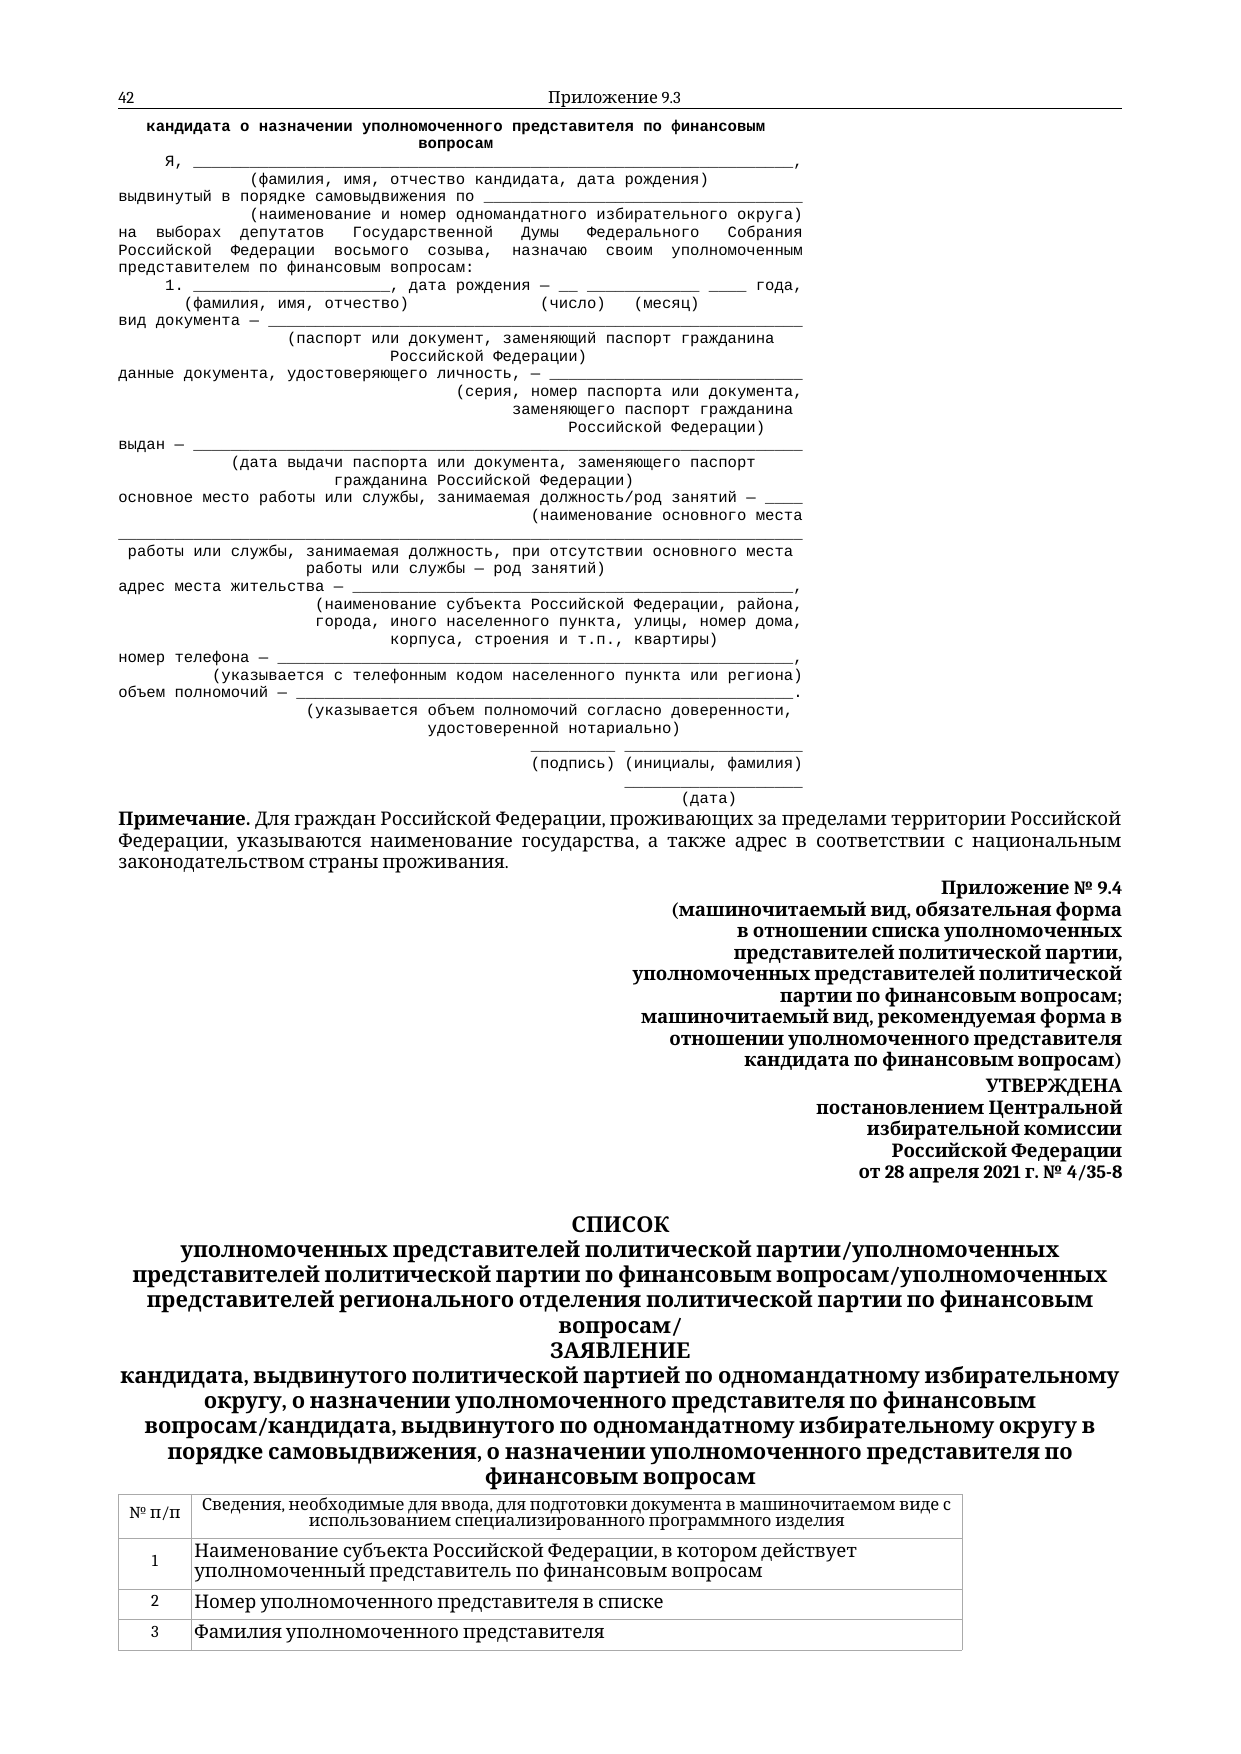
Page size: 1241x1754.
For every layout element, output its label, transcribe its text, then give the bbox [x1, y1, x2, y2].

text (паспорт или документ, заменяющий паспорт гражданина [118, 331, 1122, 348]
text (дата выдачи паспорта или документа, заменяющего паспорт [118, 454, 1122, 472]
table_cell Фамилия уполномоченного представителя [192, 1620, 962, 1650]
text (наименование и номер одномандатного избирательного округа) [118, 207, 1122, 224]
text _________________________________________________________________________ [118, 525, 1122, 543]
table_cell 3 [119, 1620, 191, 1650]
text на выборах депутатов Государственной Думы Федерального Собрания [118, 224, 1122, 242]
text основное место работы или службы, занимаемая должность/род занятий — ____ [118, 490, 1122, 508]
text Российской Федерации восьмого созыва, назначаю своим уполномоченным [118, 242, 1122, 260]
text кандидата о назначении уполномоченного представителя по финансовым [118, 118, 1122, 136]
text (наименование основного места [118, 508, 1122, 525]
text (серия, номер паспорта или документа, [118, 384, 1122, 401]
text Российской Федерации) [118, 348, 1122, 366]
text Российской Федерации) [118, 419, 1122, 437]
text вид документа — _________________________________________________________ [118, 313, 1122, 331]
text данные документа, удостоверяющего личность, — ___________________________ [118, 366, 1122, 384]
table_header Сведения, необходимые для ввода, для подготовки документа в машиночитаемом виде с использованием специализированного программного изделия [192, 1495, 962, 1538]
text вопросам [118, 136, 1122, 153]
table_cell 1 [119, 1539, 191, 1589]
text (указывается объем полномочий согласно доверенности, [118, 702, 1122, 720]
table_cell 2 [119, 1590, 191, 1619]
text УТВЕРЖДЕНА постановлением Центральной избирательной комиссии Российской Федерации от 28 апреля 2021 г. № 4/35-8 [118, 1076, 1122, 1183]
text (подпись) (инициалы, фамилия) [118, 756, 1122, 773]
text заменяющего паспорт гражданина [118, 401, 1122, 419]
text адрес места жительства — _______________________________________________, [118, 578, 1122, 596]
text объем полномочий — _____________________________________________________. [118, 685, 1122, 702]
text _________ ___________________ [118, 738, 1122, 756]
text представителем по финансовым вопросам: [118, 260, 1122, 277]
text города, иного населенного пункта, улицы, номер дома, [118, 614, 1122, 632]
table_header № п/п [119, 1495, 191, 1538]
subtitle СПИСОК уполномоченных представителей политической партии/уполномоченных представителей политической партии по финансовым вопросам/уполномоченных представителей регионального отделения политической партии по финансовым вопросам/ ЗАЯВЛЕНИЕ кандидата, выдвинутого политической партией по одномандатному избирательному округу, о назначении уполномоченного представителя по финансовым вопросам/кандидата, выдвинутого по одномандатному избирательному округу в порядке самовыдвижения, о назначении уполномоченного представителя по финансовым вопросам [118, 1212, 1122, 1490]
text гражданина Российской Федерации) [118, 472, 1122, 490]
text работы или службы, занимаемая должность, при отсутствии основного места [118, 543, 1122, 561]
text (наименование субъекта Российской Федерации, района, [118, 596, 1122, 614]
text работы или службы — род занятий) [118, 561, 1122, 578]
text (дата) [118, 791, 1122, 809]
text корпуса, строения и т.п., квартиры) [118, 632, 1122, 649]
text номер телефона — _______________________________________________________, [118, 649, 1122, 667]
text (фамилия, имя, отчество) (число) (месяц) [118, 295, 1122, 313]
text (фамилия, имя, отчество кандидата, дата рождения) [118, 171, 1122, 189]
text Приложение № 9.4 (машиночитаемый вид, обязательная форма в отношении списка уполномоченных представителей политической партии, уполномоченных представителей политической партии по финансовым вопросам; машиночитаемый вид, рекомендуемая форма в отношении уполномоченного представителя кандидата по финансовым вопросам) [118, 877, 1122, 1072]
table_cell Номер уполномоченного представителя в списке [192, 1590, 962, 1619]
text 1. _____________________, дата рождения — __ ____________ ____ года, [118, 277, 1122, 295]
text выдвинутый в порядке самовыдвижения по __________________________________ [118, 189, 1122, 207]
text Примечание. Для граждан Российской Федерации, проживающих за пределами территории Российской Федерации, указываются наименование государства, а также адрес в соответствии с национальным законодательством страны проживания. [118, 809, 1122, 873]
text ___________________ [118, 773, 1122, 791]
text Я, ________________________________________________________________, [118, 153, 1122, 171]
text удостоверенной нотариально) [118, 720, 1122, 738]
table_cell Наименование субъекта Российской Федерации, в котором действует уполномоченный представитель по финансовым вопросам [192, 1539, 962, 1589]
text выдан — _________________________________________________________________ [118, 437, 1122, 454]
text (указывается с телефонным кодом населенного пункта или региона) [118, 667, 1122, 685]
